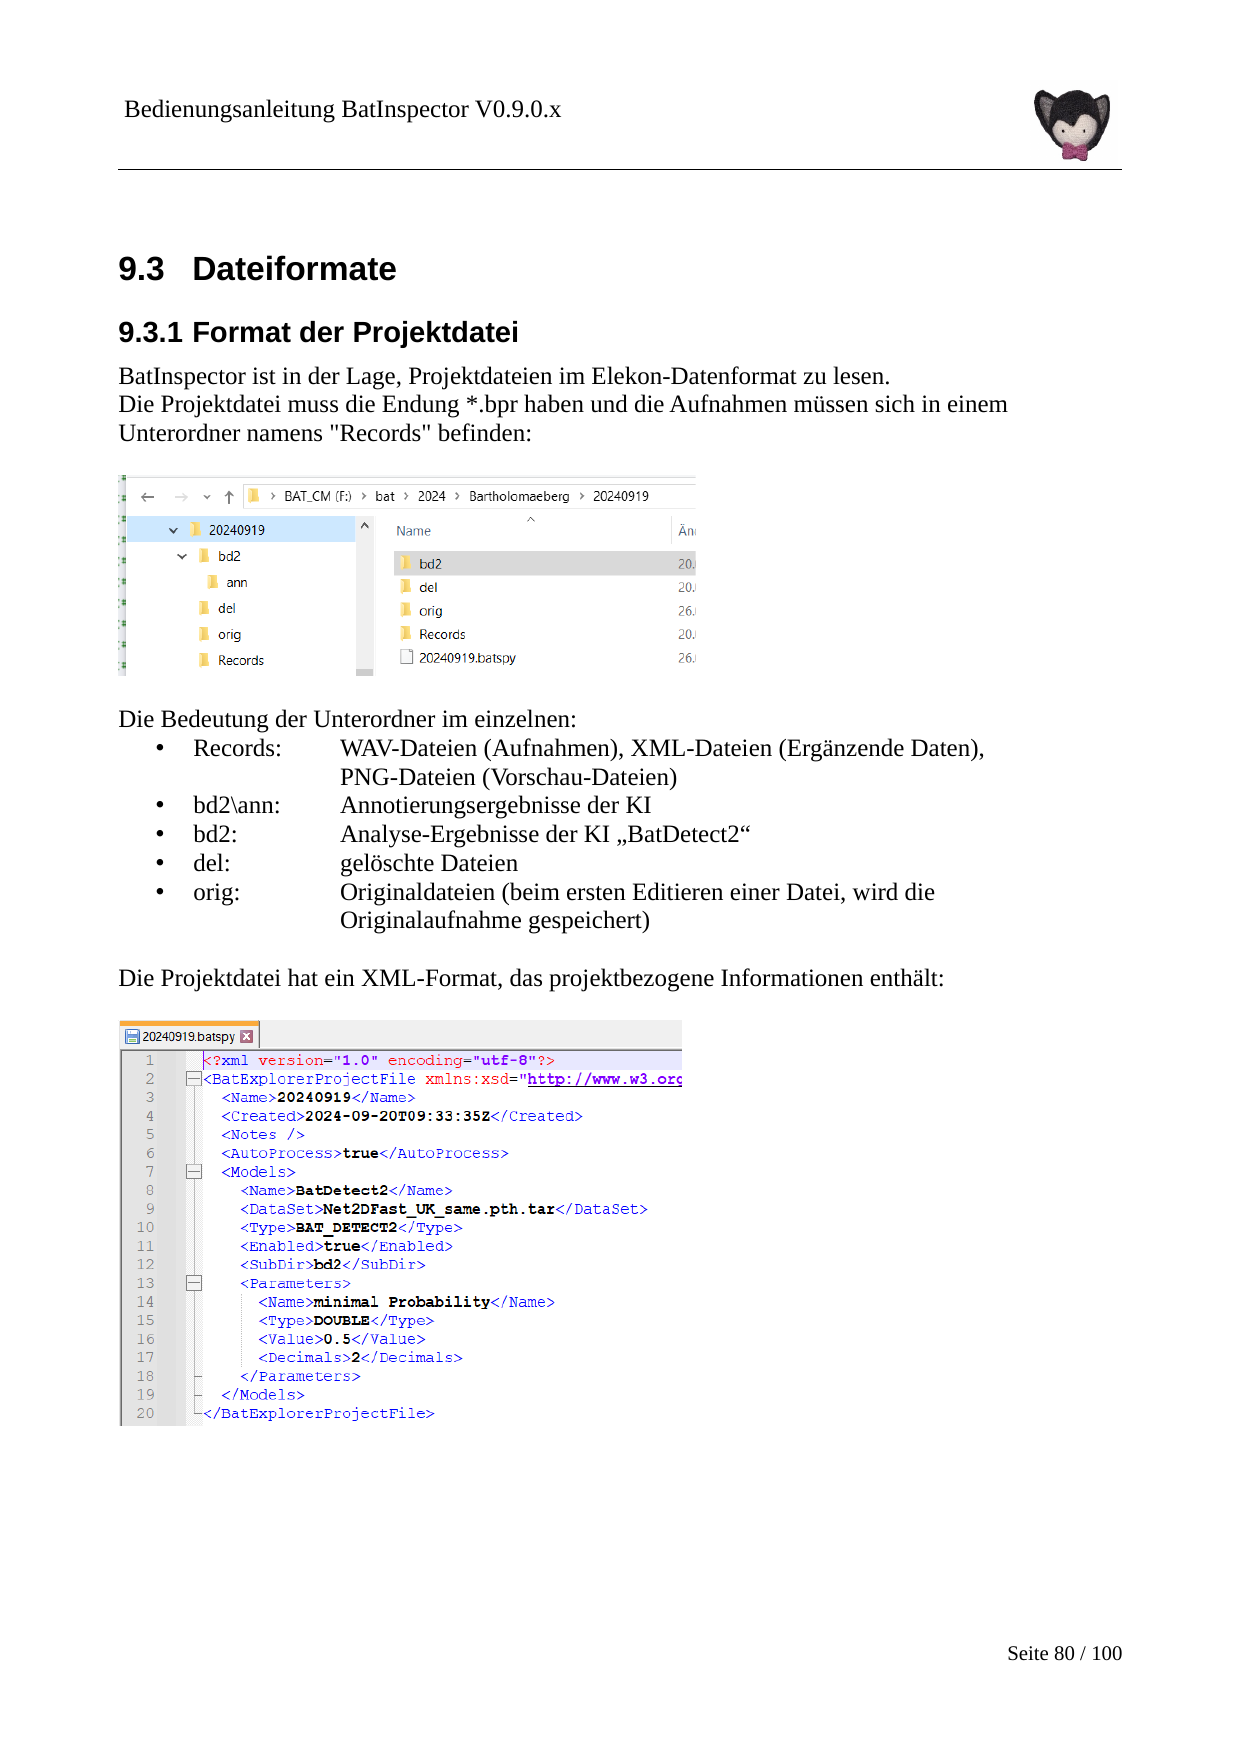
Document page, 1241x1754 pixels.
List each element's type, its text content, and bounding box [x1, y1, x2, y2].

list orig: Originaldateien (beim ersten Editieren einer Datei, wird die Originalaufnahme gespeichert) [156, 877, 1122, 963]
list del: gelöschte Dateien [156, 848, 1122, 877]
text Die Bedeutung der Unterordner im einzelnen: [118, 704, 1122, 733]
text Die Projektdatei hat ein XML-Format, das projektbezogene Informationen enthält: [118, 963, 1122, 992]
subtitle Format der Projektdatei [118, 315, 1122, 348]
list Records: WAV-Dateien (Aufnahmen), XML-Dateien (Ergänzende Daten), PNG-Dateien (Vorschau-Dateien) [156, 733, 1122, 791]
picture [118, 475, 696, 676]
picture [1030, 80, 1119, 169]
list bd2\ann: Annotierungsergebnisse der KI [156, 791, 1122, 819]
list bd2: Analyse-Ergebnisse der KI „BatDetect2“ [156, 819, 1122, 848]
text BatInspector ist in der Lage, Projektdateien im Elekon-Datenformat zu lesen. Die Projektdatei muss die Endung *.bpr haben und die Aufnahmen müssen sich in einem Unterordner namens "Records" befinden: [118, 361, 1122, 476]
subtitle Dateiformate [118, 249, 1122, 288]
picture [118, 1020, 682, 1426]
